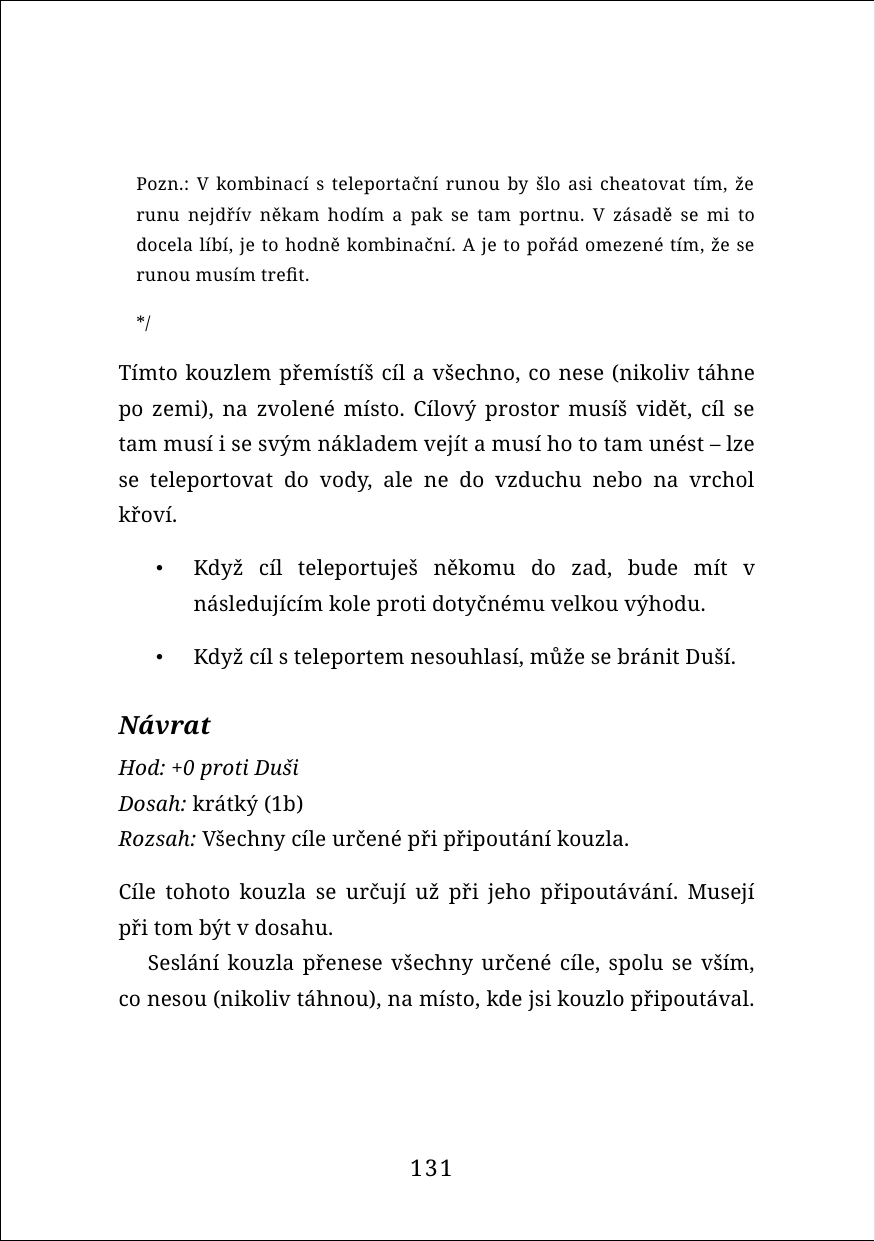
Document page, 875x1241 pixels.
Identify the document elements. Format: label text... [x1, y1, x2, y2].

text */ [136, 310, 756, 334]
list Když cíl teleportuješ někomu do zad, bude mít v následujícím kole proti dotyčnému velkou výhodu. [156, 553, 756, 617]
subtitle Návrat [118, 707, 756, 741]
list Když cíl s teleportem nesouhlasí, může se bránit Duší. [156, 642, 756, 671]
text Cíle tohoto kouzla se určují už při jeho připoutávání. Musejí při tom být v dosahu. Seslání kouzla přenese všechny určené cíle, spolu se vším, co nesou (nikoliv táhnou), na místo, kde jsi kouzlo připoutával. [118, 877, 756, 1012]
text Tímto kouzlem přemístíš cíl a všechno, co nese (nikoliv táhne po zemi), na zvolené místo. Cílový prostor musíš vidět, cíl se tam musí i se svým nákladem vejít a musí ho to tam unést – lze se teleportovat do vody, ale ne do vzduchu nebo na vrchol křoví. [118, 358, 756, 529]
text Hod: +0 proti Duši Dosah: krátký (1b) Rozsah: Všechny cíle určené při připoutání kouzla. [118, 753, 756, 853]
text Pozn.: V kombinací s teleportační runou by šlo asi cheatovat tím, že runu nejdřív někam hodím a pak se tam portnu. V zásadě se mi to docela líbí, je to hodně kombinační. A je to pořád omezené tím, že se runou musím trefit. [136, 172, 756, 287]
